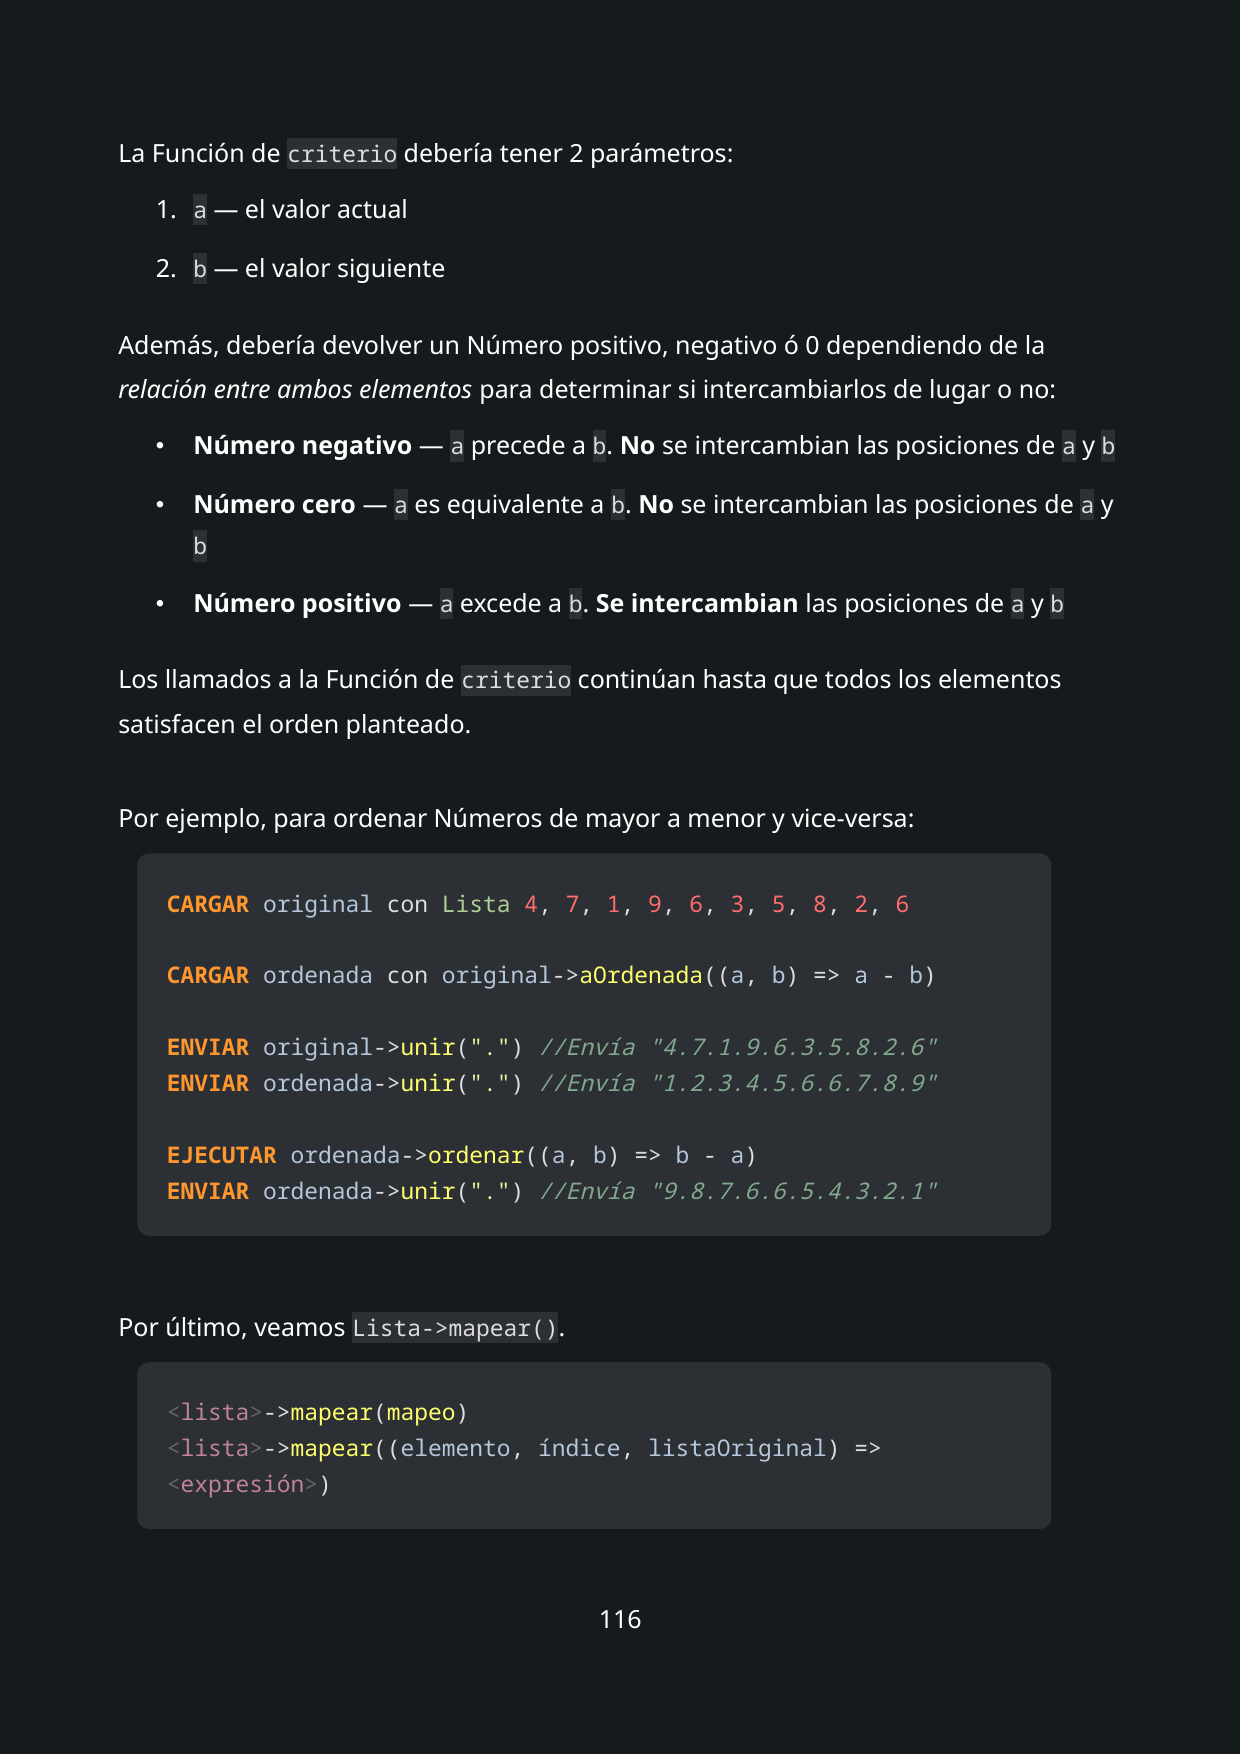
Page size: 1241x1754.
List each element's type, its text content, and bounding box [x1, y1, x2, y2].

list b — el valor siguiente [156, 251, 1122, 285]
list Número positivo — a excede a b. Se intercambian las posiciones de a y b [156, 586, 1122, 619]
list a — el valor actual [156, 192, 1122, 226]
text Además, debería devolver un Número positivo, negativo ó 0 dependiendo de la relación entre ambos elementos para determinar si intercambiarlos de lugar o no: [118, 328, 1122, 406]
list Número cero — a es equivalente a b. No se intercambian las posiciones de a y b [156, 487, 1122, 562]
text Por ejemplo, para ordenar Números de mayor a menor y vice-versa: [118, 801, 1122, 835]
text Por último, veamos Lista->mapear(). [118, 1310, 1122, 1344]
text La Función de criterio debería tener 2 parámetros: [118, 136, 1122, 170]
text Los llamados a la Función de criterio continúan hasta que todos los elementos satisfacen el orden planteado. [118, 662, 1122, 741]
list Número negativo — a precede a b. No se intercambian las posiciones de a y b [156, 428, 1122, 462]
